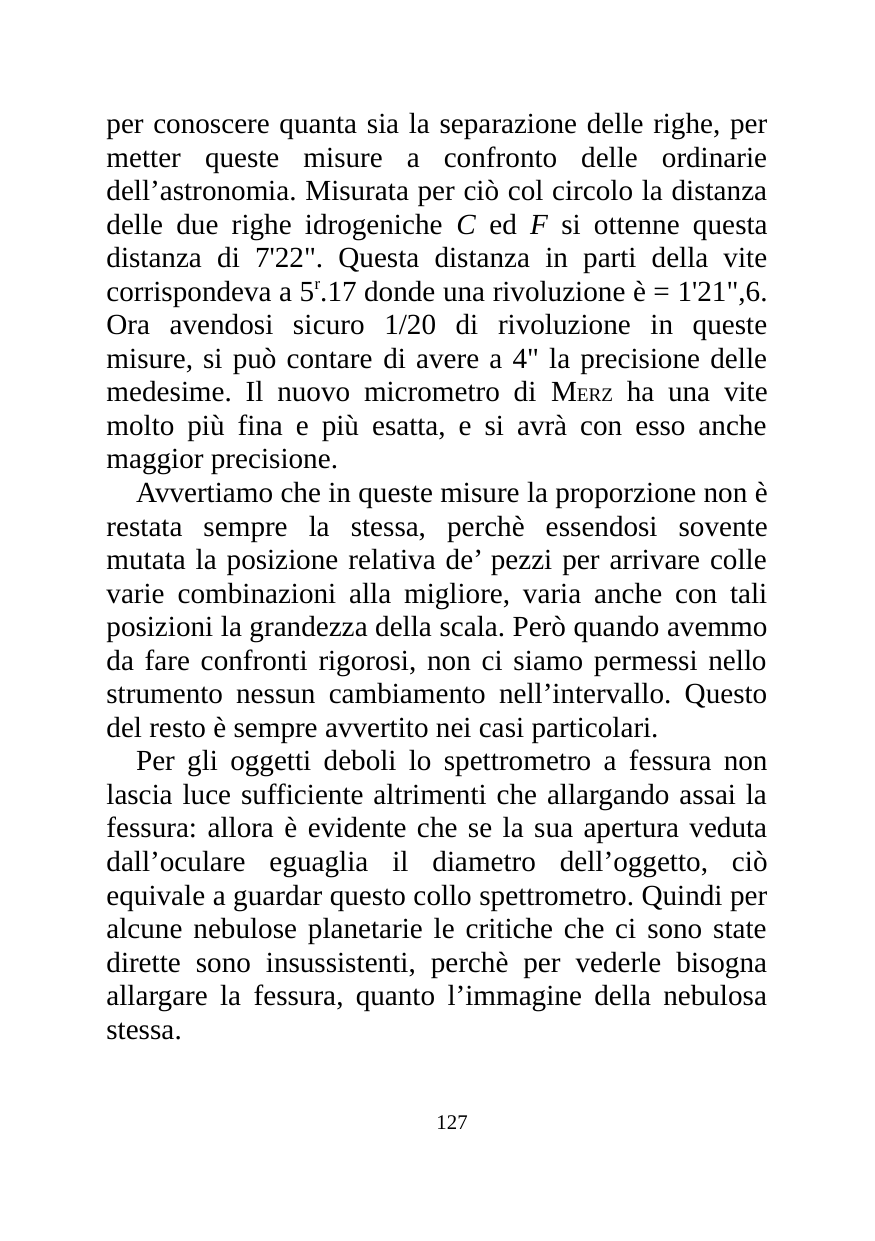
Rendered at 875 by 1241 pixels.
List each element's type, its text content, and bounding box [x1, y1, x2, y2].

text per conoscere quanta sia la separazione delle righe, per metter queste misure a confronto delle ordinarie dell’astronomia. Misurata per ciò col circolo la distanza delle due righe idrogeniche C ed F si ottenne questa distanza di 7'22". Questa distanza in parti della vite corrispondeva a 5r.17 donde una rivoluzione è = 1'21",6. Ora avendosi sicuro 1/20 di rivoluzione in queste misure, si può contare di avere a 4" la precisione delle medesime. Il nuovo micrometro di Merz ha una vite molto più fina e più esatta, e si avrà con esso anche maggior precisione. [106, 106, 768, 475]
text Per gli oggetti deboli lo spettrometro a fessura non lascia luce sufficiente altrimenti che allargando assai la fessura: allora è evidente che se la sua apertura veduta dall’oculare eguaglia il diametro dell’oggetto, ciò equivale a guardar questo collo spettrometro. Quindi per alcune nebulose planetarie le critiche che ci sono state dirette sono insussistenti, perchè per vederle bisogna allargare la fessura, quanto l’immagine della nebulosa stessa. [106, 743, 768, 1045]
text Avvertiamo che in queste misure la proporzione non è restata sempre la stessa, perchè essendosi sovente mutata la posizione relativa de’ pezzi per arrivare colle varie combinazioni alla migliore, varia anche con tali posizioni la grandezza della scala. Però quando avemmo da fare confronti rigorosi, non ci siamo permessi nello strumento nessun cambiamento nell’intervallo. Questo del resto è sempre avvertito nei casi particolari. [106, 475, 768, 743]
